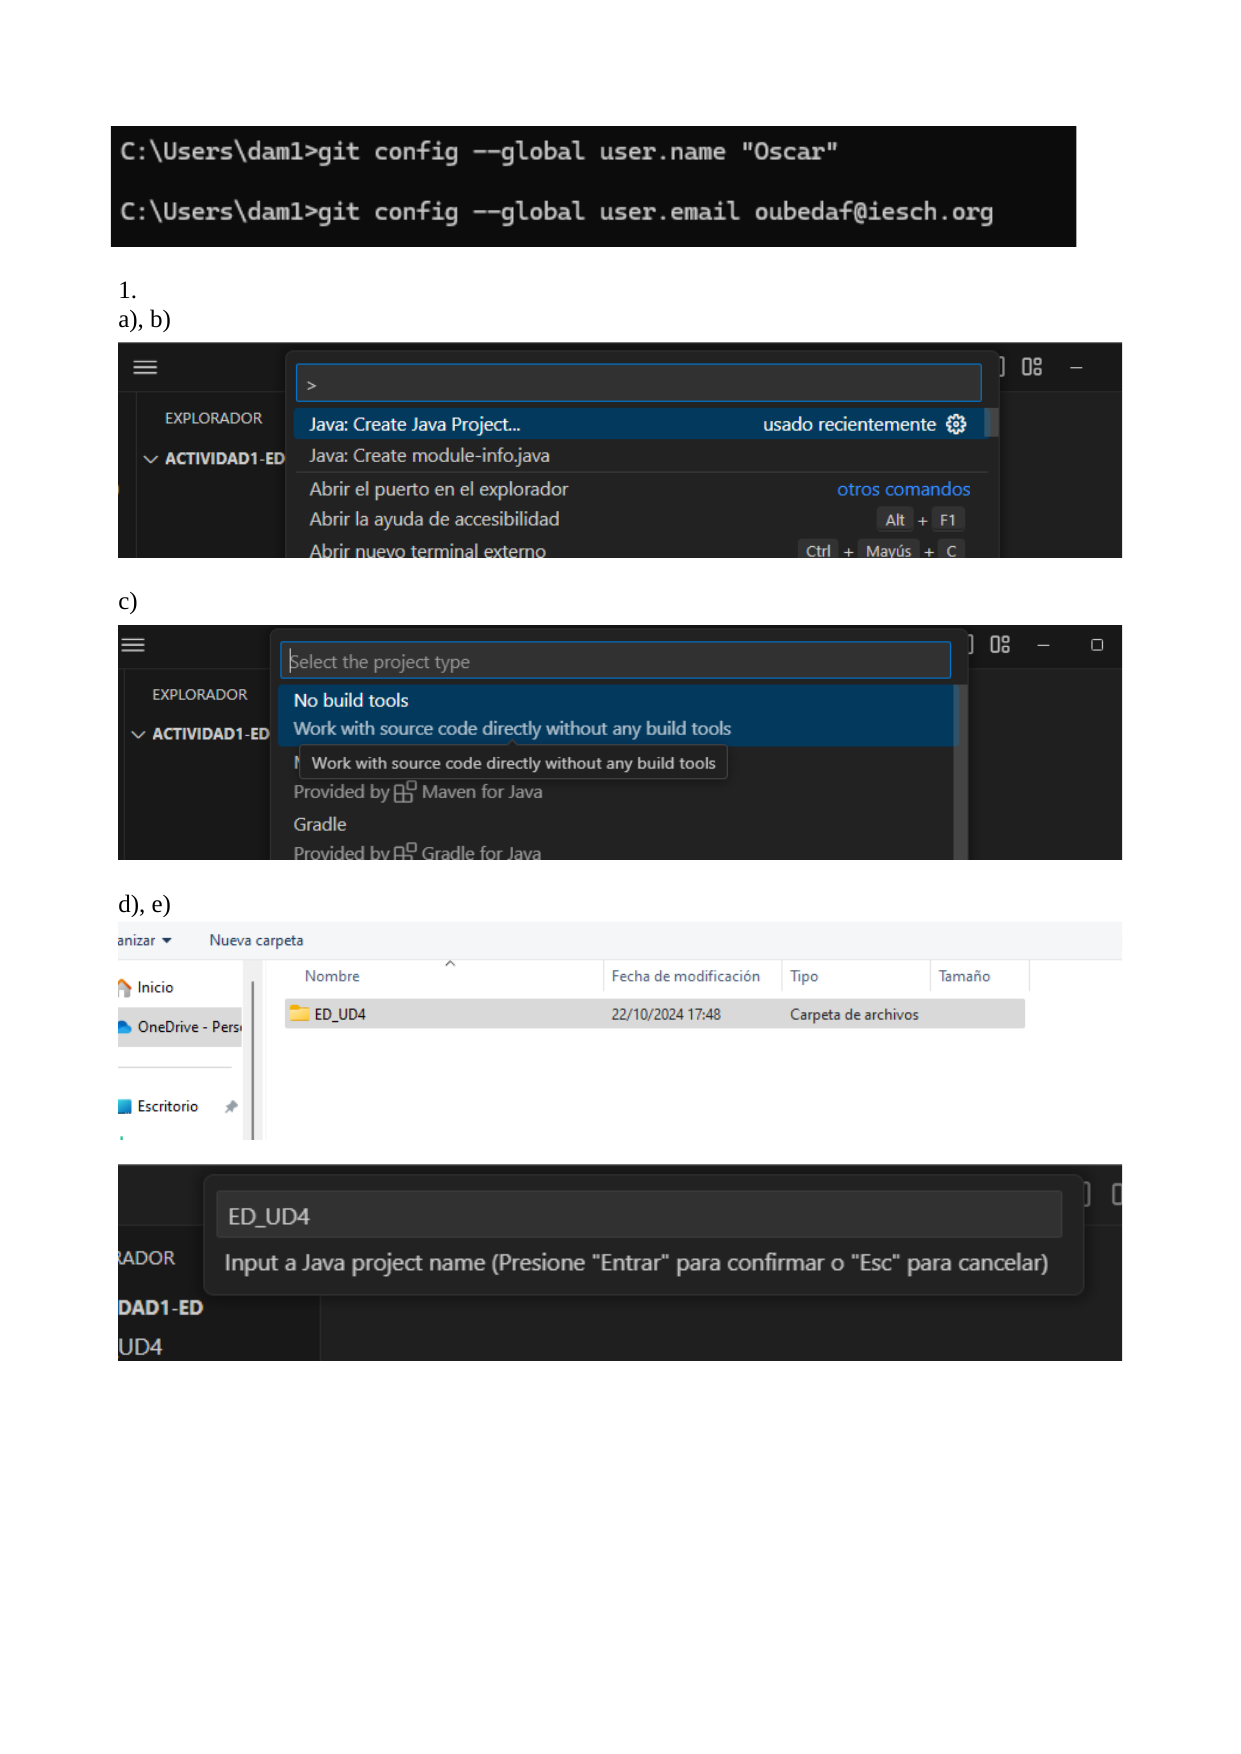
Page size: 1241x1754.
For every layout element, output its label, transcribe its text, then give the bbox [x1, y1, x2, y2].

text c) [118, 586, 1122, 615]
text d), e) [118, 889, 1122, 917]
text 1. [118, 275, 1122, 304]
picture [118, 342, 1123, 558]
text a), b) [118, 304, 1122, 332]
picture [110, 126, 1077, 247]
picture [118, 917, 1123, 1140]
picture [118, 1164, 1123, 1361]
picture [118, 625, 1123, 860]
